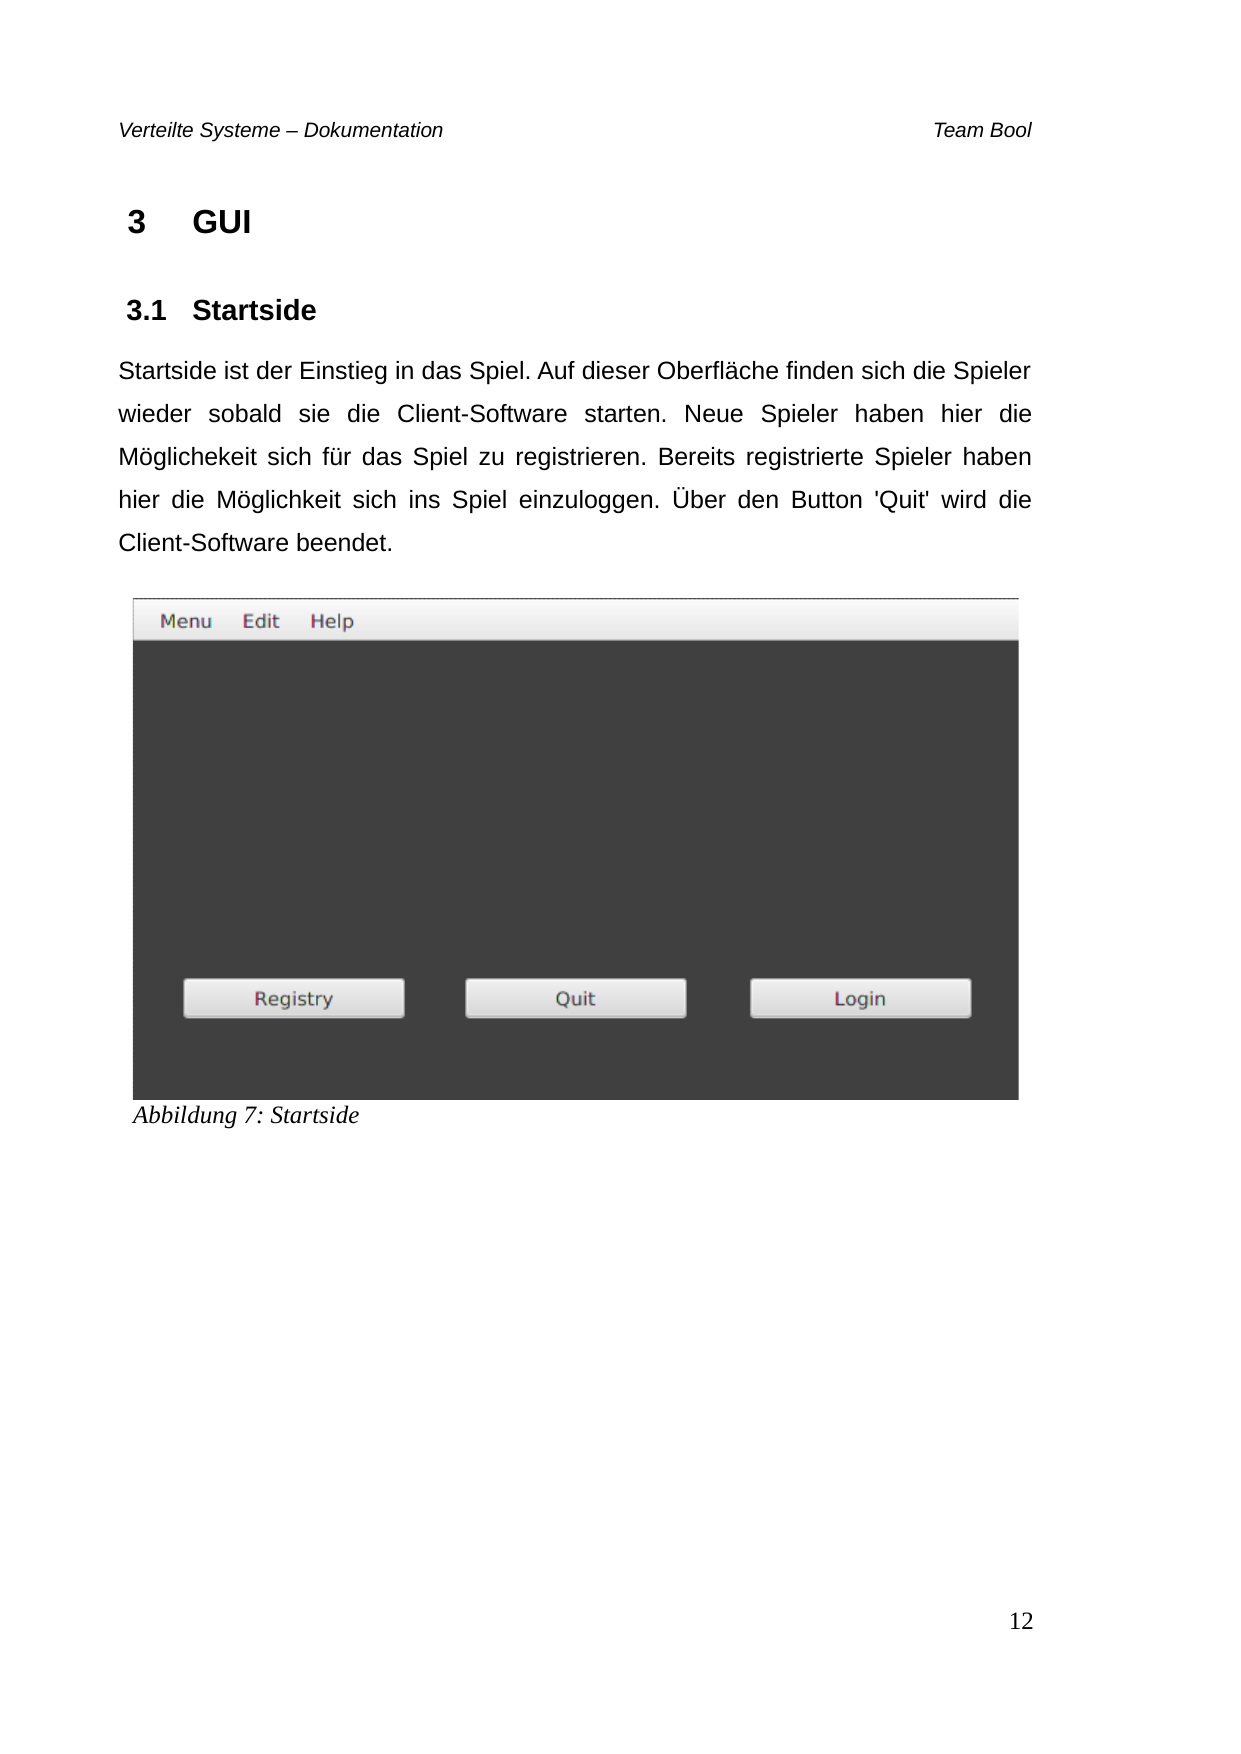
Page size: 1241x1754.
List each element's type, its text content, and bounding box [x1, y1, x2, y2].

text Startside ist der Einstieg in das Spiel. Auf dieser Oberfläche finden sich die Spieler wieder sobald sie die Client-Software starten. Neue Spieler haben hier die Möglichekeit sich für das Spiel zu registrieren. Bereits registrierte Spieler haben hier die Möglichkeit sich ins Spiel einzuloggen. Über den Button 'Quit' wird die Client‑Software beendet. [118, 356, 1033, 557]
picture [132, 598, 1019, 1100]
subtitle Startside [118, 293, 1033, 327]
subtitle GUI [118, 202, 1033, 241]
text Abbildung 7: Startside [133, 1100, 1019, 1129]
